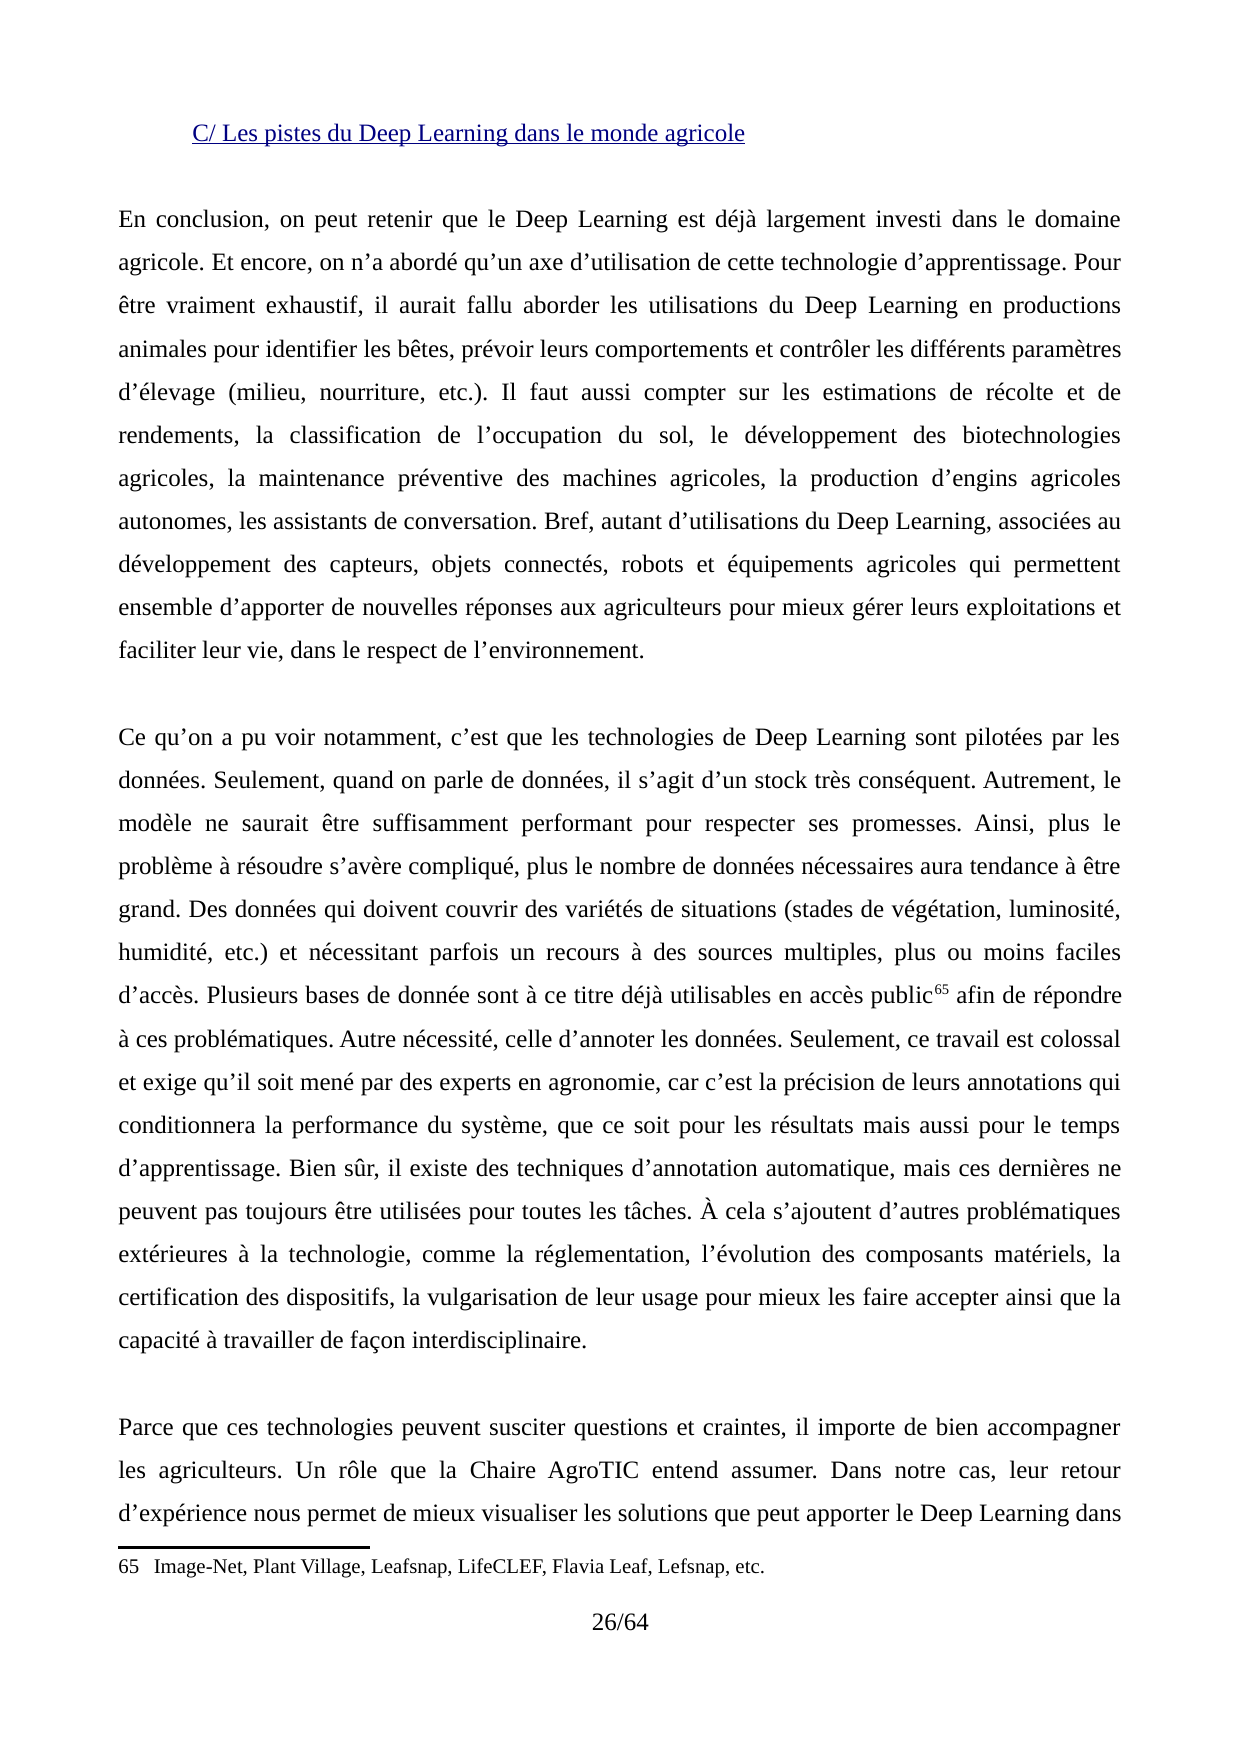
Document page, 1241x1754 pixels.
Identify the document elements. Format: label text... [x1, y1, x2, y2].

text En conclusion, on peut retenir que le Deep Learning est déjà largement investi dans le domaine agricole. Et encore, on n’a abordé qu’un axe d’utilisation de cette technologie d’apprentissage. Pour être vraiment exhaustif, il aurait fallu aborder les utilisations du Deep Learning en productions animales pour identifier les bêtes, prévoir leurs comportements et contrôler les différents paramètres d’élevage (milieu, nourriture, etc.). Il faut aussi compter sur les estimations de récolte et de rendements, la classification de l’occupation du sol, le développement des biotechnologies agricoles, la maintenance préventive des machines agricoles, la production d’engins agricoles autonomes, les assistants de conversation. Bref, autant d’utilisations du Deep Learning, associées au développement des capteurs, objets connectés, robots et équipements agricoles qui permettent ensemble d’apporter de nouvelles réponses aux agriculteurs pour mieux gérer leurs exploitations et faciliter leur vie, dans le respect de l’environnement. [118, 204, 1122, 664]
text C/ Les pistes du Deep Learning dans le monde agricole [118, 118, 1122, 147]
text Parce que ces technologies peuvent susciter questions et craintes, il importe de bien accompagner les agriculteurs. Un rôle que la Chaire AgroTIC entend assumer. Dans notre cas, leur retour d’expérience nous permet de mieux visualiser les solutions que peut apporter le Deep Learning dans [118, 1412, 1122, 1527]
text Image-Net, Plant Village, Leafsnap, LifeCLEF, Flavia Leaf, Lefsnap, etc. [118, 1553, 1122, 1578]
text Ce qu’on a pu voir notamment, c’est que les technologies de Deep Learning sont pilotées par les données. Seulement, quand on parle de données, il s’agit d’un stock très conséquent. Autrement, le modèle ne saurait être suffisamment performant pour respecter ses promesses. Ainsi, plus le problème à résoudre s’avère compliqué, plus le nombre de données nécessaires aura tendance à être grand. Des données qui doivent couvrir des variétés de situations (stades de végétation, luminosité, humidité, etc.) et nécessitant parfois un recours à des sources multiples, plus ou moins faciles d’accès. Plusieurs bases de donnée sont à ce titre déjà utilisables en accès public afin de répondre à ces problématiques. Autre nécessité, celle d’annoter les données. Seulement, ce travail est colossal et exige qu’il soit mené par des experts en agronomie, car c’est la précision de leurs annotations qui conditionnera la performance du système, que ce soit pour les résultats mais aussi pour le temps d’apprentissage. Bien sûr, il existe des techniques d’annotation automatique, mais ces dernières ne peuvent pas toujours être utilisées pour toutes les tâches. À cela s’ajoutent d’autres problématiques extérieures à la technologie, comme la réglementation, l’évolution des composants matériels, la certification des dispositifs, la vulgarisation de leur usage pour mieux les faire accepter ainsi que la capacité à travailler de façon interdisciplinaire. [118, 722, 1122, 1354]
